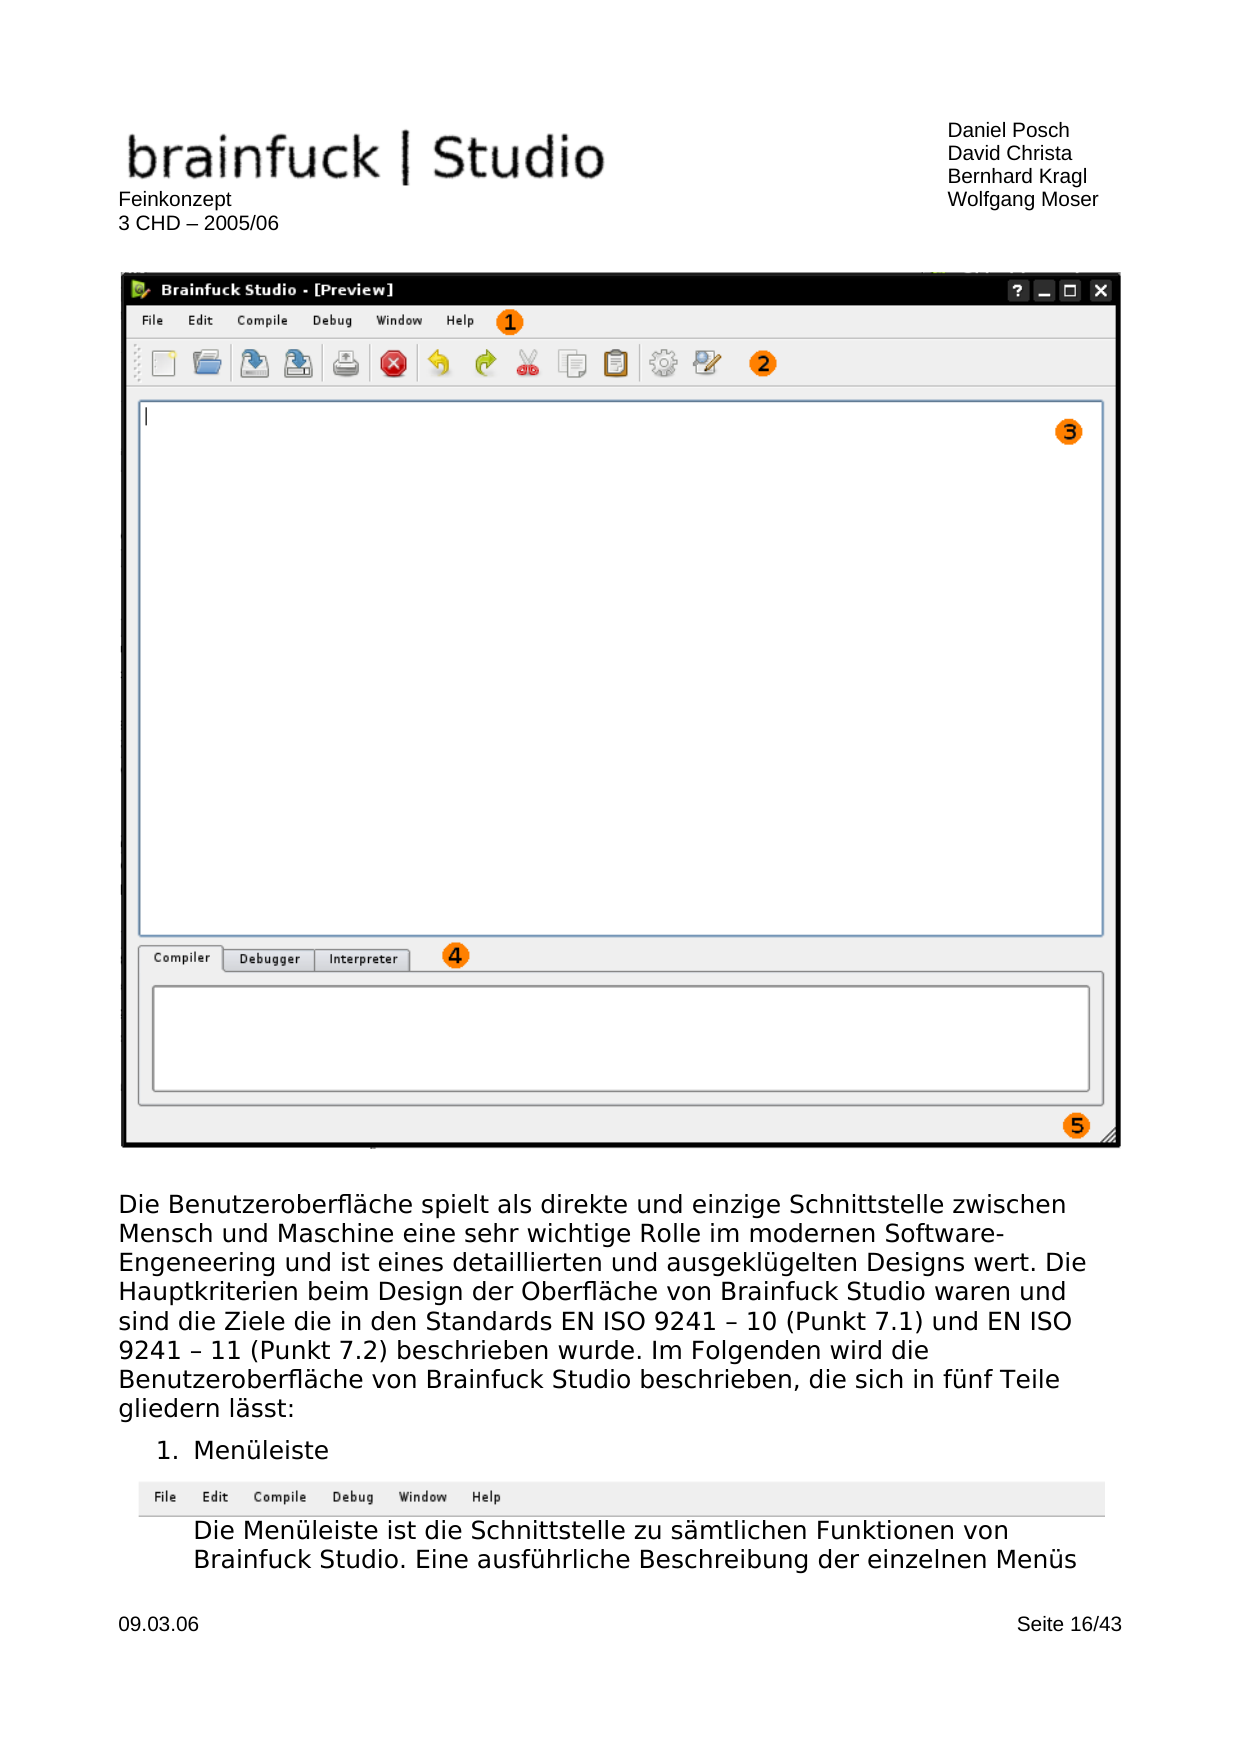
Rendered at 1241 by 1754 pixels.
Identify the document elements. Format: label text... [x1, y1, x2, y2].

picture [120, 272, 1121, 1149]
list Menüleiste Die Menüleiste ist die Schnittstelle zu sämtlichen Funktionen von Brainfuck Studio. Eine ausführliche Beschreibung der einzelnen Menüs [156, 1436, 1122, 1575]
picture [138, 1481, 1105, 1517]
picture [118, 118, 609, 187]
text Die Benutzeroberfläche spielt als direkte und einzige Schnittstelle zwischen Mensch und Maschine eine sehr wichtige Rolle im modernen Software-Engeneering und ist eines detaillierten und ausgeklügelten Designs wert. Die Hauptkriterien beim Design der Oberfläche von Brainfuck Studio waren und sind die Ziele die in den Standards EN ISO 9241 – 10 (Punkt 7.1) und EN ISO 9241 – 11 (Punkt 7.2) beschrieben wurde. Im Folgenden wird die Benutzeroberfläche von Brainfuck Studio beschrieben, die sich in fünf Teile gliedern lässt: [118, 1190, 1122, 1423]
